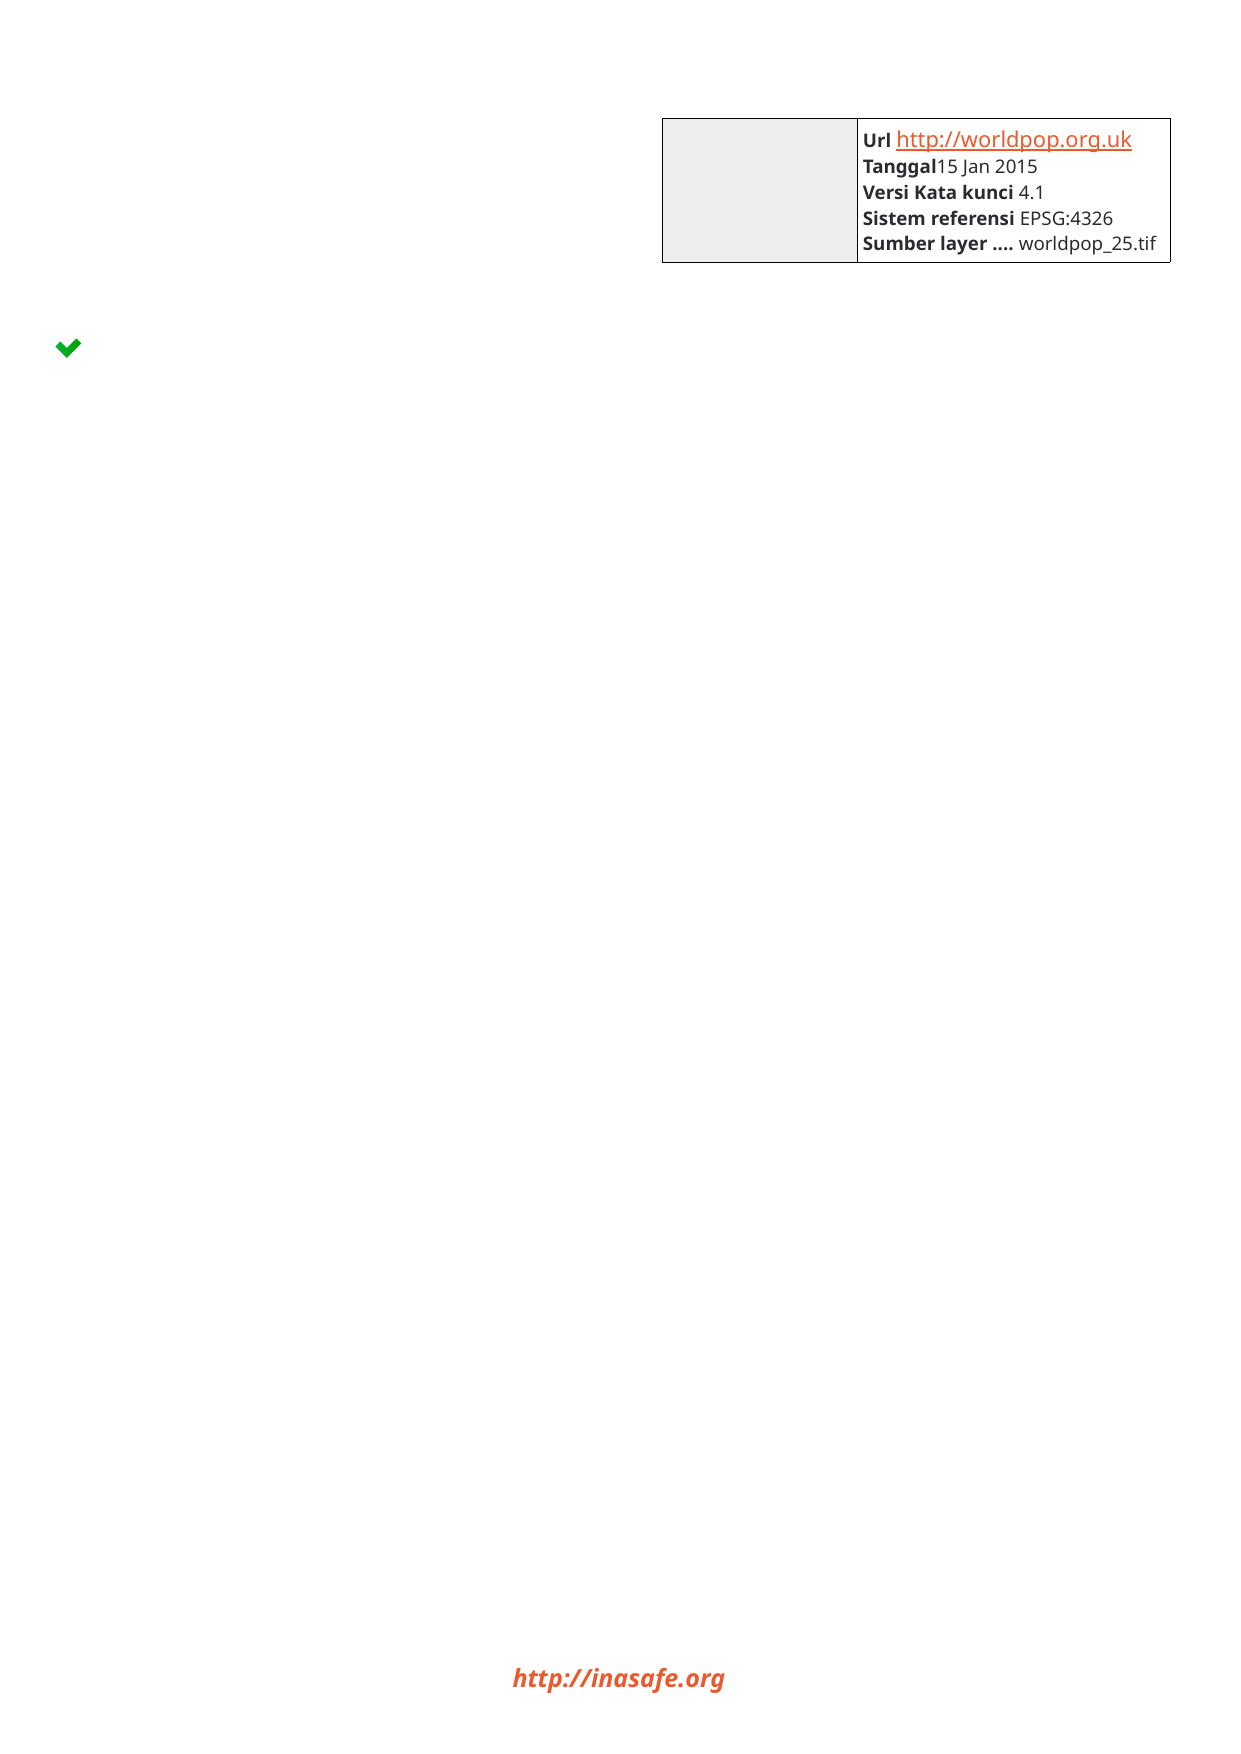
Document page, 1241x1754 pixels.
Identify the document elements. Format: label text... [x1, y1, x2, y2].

table_cell Url http://worldpop.org.uk Tanggal15 Jan 2015 Versi Kata kunci 4.1 Sistem referensi EPSG:4326 Sumber layer .... worldpop_25.tif [858, 119, 1170, 262]
table_cell [663, 119, 857, 262]
